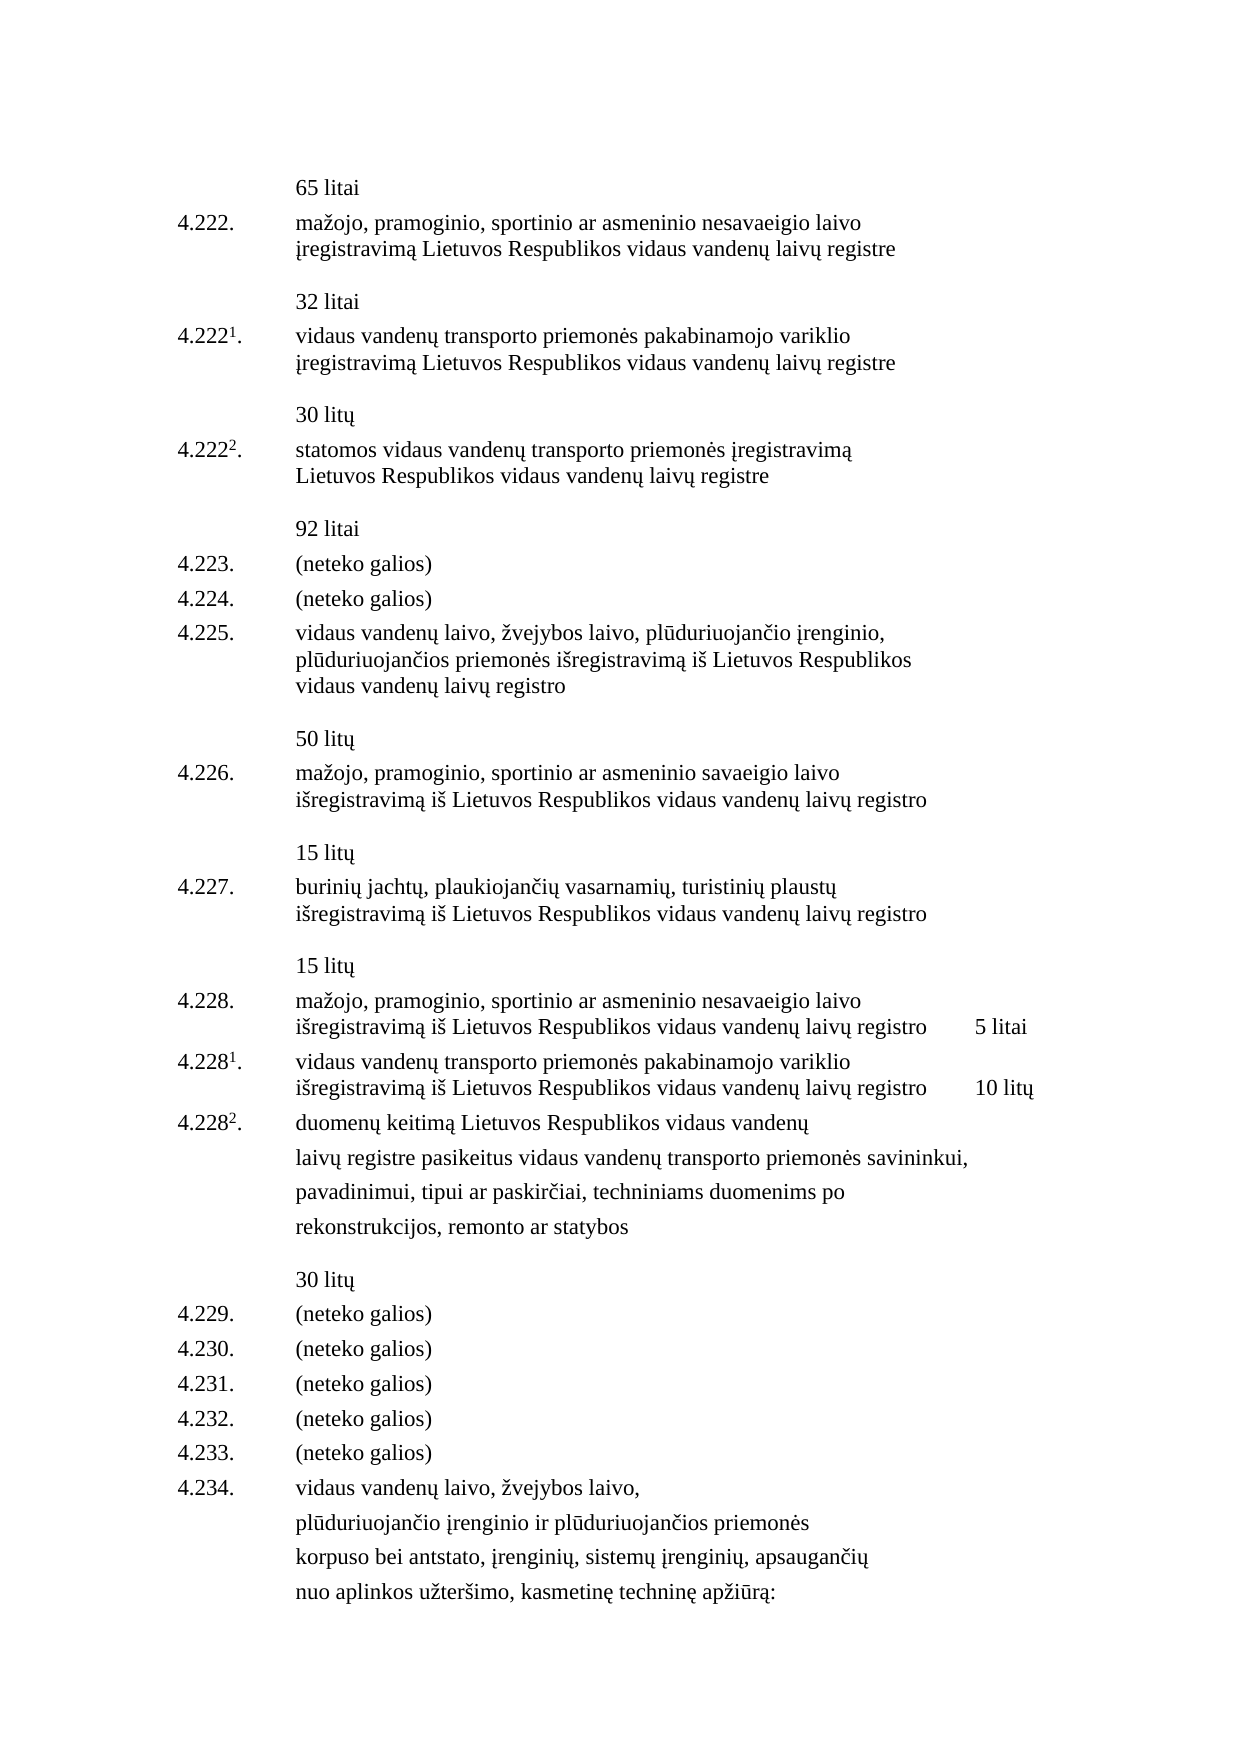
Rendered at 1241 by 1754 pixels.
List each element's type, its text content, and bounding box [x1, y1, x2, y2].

text plūduriuojančio įrenginio ir plūduriuojančios priemonės [177, 1509, 1122, 1535]
text 4.224. (neteko galios) [177, 585, 945, 611]
text 4.226. mažojo, pramoginio, sportinio ar asmeninio savaeigio laivo išregistravimą iš Lietuvos Respublikos vidaus vandenų laivų registro 15 litų [177, 759, 945, 865]
text 4.2282. duomenų keitimą Lietuvos Respublikos vidaus vandenų [177, 1109, 1122, 1135]
text 4.230. (neteko galios) [177, 1335, 945, 1362]
text rekonstrukcijos, remonto ar statybos 30 litų [295, 1213, 945, 1292]
text 4.2281. vidaus vandenų transporto priemonės pakabinamojo variklio išregistravimą iš Lietuvos Respublikos vidaus vandenų laivų registro 10 litų [177, 1048, 1122, 1101]
text 4.2221. vidaus vandenų transporto priemonės pakabinamojo variklio įregistravimą Lietuvos Respublikos vidaus vandenų laivų registre 30 litų [177, 322, 945, 428]
text laivų registre pasikeitus vidaus vandenų transporto priemonės savininkui, [177, 1144, 1122, 1170]
text 4.231. (neteko galios) [177, 1370, 945, 1396]
text 4.229. (neteko galios) [177, 1301, 945, 1327]
text 4.222. mažojo, pramoginio, sportinio ar asmeninio nesavaeigio laivo įregistravimą Lietuvos Respublikos vidaus vandenų laivų registre 32 litai [177, 209, 945, 314]
text 65 litai [177, 148, 945, 200]
text korpuso bei antstato, įrenginių, sistemų įrenginių, apsaugančių [177, 1543, 1122, 1570]
text 4.2222. statomos vidaus vandenų transporto priemonės įregistravimą Lietuvos Respublikos vidaus vandenų laivų registre 92 litai [177, 436, 945, 542]
text 4.234. vidaus vandenų laivo, žvejybos laivo, [177, 1474, 1122, 1500]
text 4.233. (neteko galios) [177, 1439, 945, 1466]
text pavadinimui, tipui ar paskirčiai, techniniams duomenims po [177, 1178, 1122, 1205]
text nuo aplinkos užteršimo, kasmetinę techninę apžiūrą: [177, 1578, 1122, 1604]
text 4.223. (neteko galios) [177, 550, 945, 576]
text 4.225. vidaus vandenų laivo, žvejybos laivo, plūduriuojančio įrenginio, plūduriuojančios priemonės išregistravimą iš Lietuvos Respublikos vidaus vandenų laivų registro 50 litų [177, 619, 945, 751]
text 4.232. (neteko galios) [177, 1404, 945, 1431]
text 4.228. mažojo, pramoginio, sportinio ar asmeninio nesavaeigio laivo išregistravimą iš Lietuvos Respublikos vidaus vandenų laivų registro 5 litai [177, 987, 1122, 1040]
text 4.227. burinių jachtų, plaukiojančių vasarnamių, turistinių plaustų išregistravimą iš Lietuvos Respublikos vidaus vandenų laivų registro 15 litų [177, 873, 945, 979]
